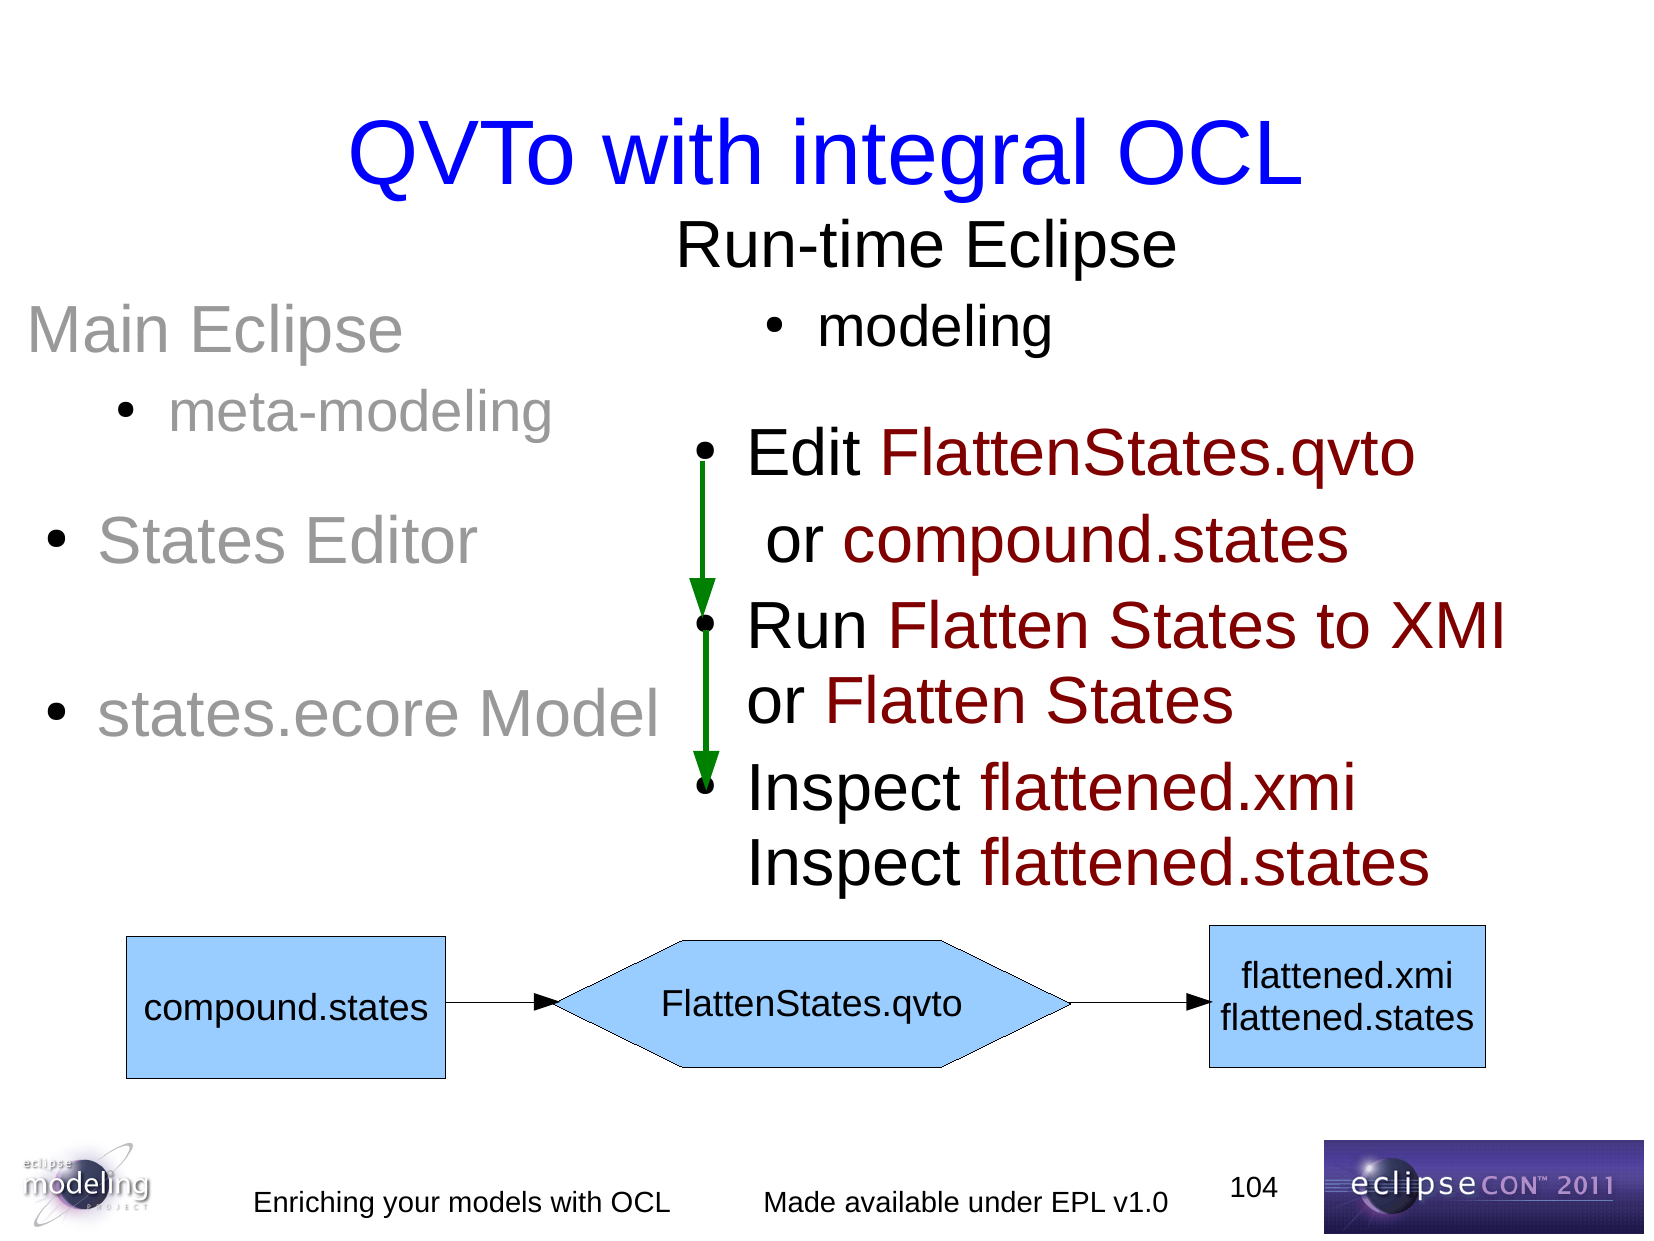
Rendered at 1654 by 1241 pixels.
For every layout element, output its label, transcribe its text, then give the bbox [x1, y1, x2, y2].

picture [9, 1136, 156, 1235]
picture [1324, 1140, 1644, 1234]
text_box compound.states [126, 936, 446, 1079]
title QVTo with integral OCL [82, 56, 1571, 250]
list Main Eclipse meta-modeling States Editor states.ecore Model [26, 291, 675, 1096]
text_box FlattenStates.qvto [555, 940, 1071, 1068]
list Run-time Eclipse modeling Edit FlattenStates.qvto or compound.states Run Flatten States to XMI or Flatten States Inspect flattened.xmi Inspect flattened.states [675, 207, 1617, 1096]
text_box flattened.xmi flattened.states [1209, 925, 1486, 1068]
